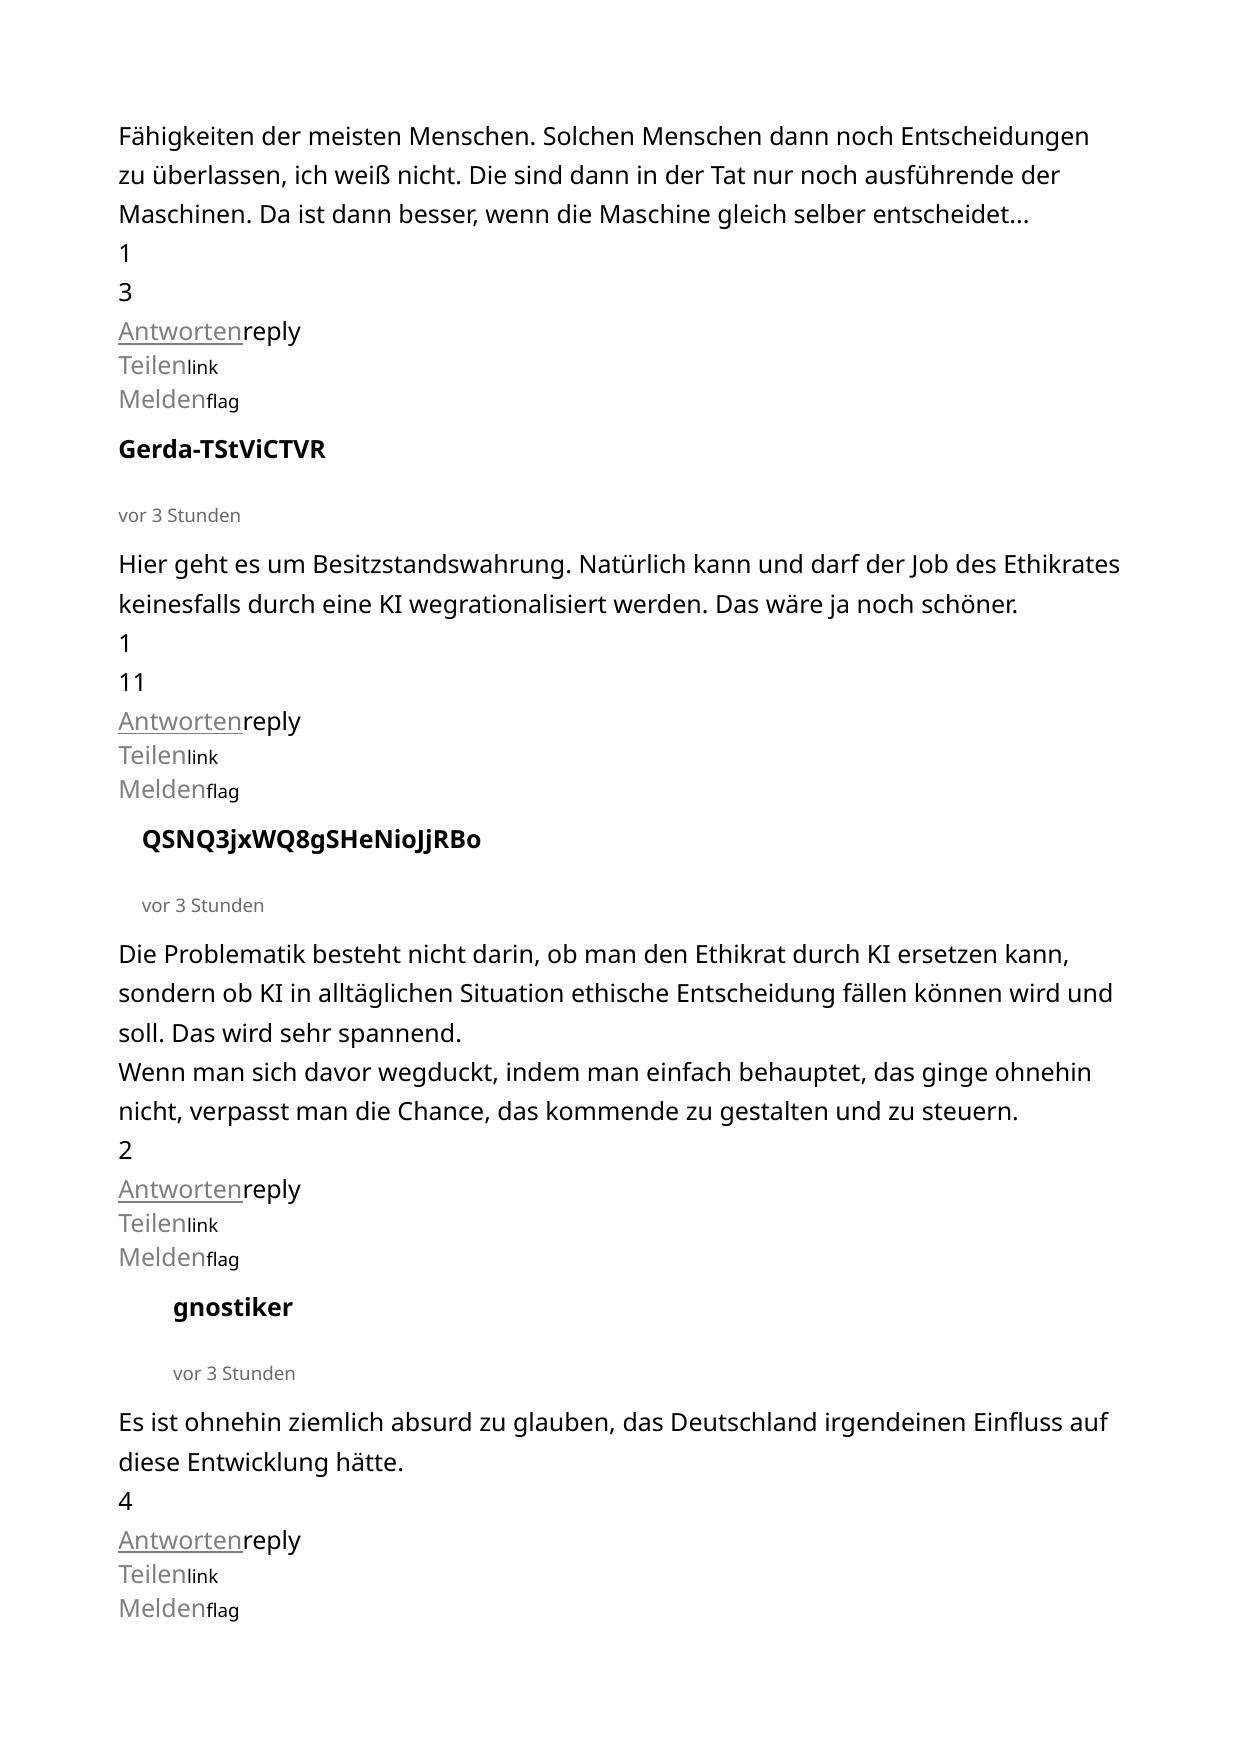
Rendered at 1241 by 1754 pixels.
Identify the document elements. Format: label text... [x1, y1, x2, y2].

text Gerda-TStViCTVR [118, 432, 1114, 466]
text 2 [118, 1133, 1122, 1167]
text 4 [118, 1483, 1122, 1517]
text 11 [118, 664, 1122, 699]
text Die Problematik besteht nicht darin, ob man den Ethikrat durch KI ersetzen kann, sondern ob KI in alltäglichen Situation ethische Entscheidung fällen können wird und soll. Das wird sehr spannend. Wenn man sich davor wegduckt, indem man einfach behauptet, das ginge ohnehin nicht, verpasst man die Chance, das kommende zu gestalten und zu steuern. [118, 937, 1122, 1128]
text Fähigkeiten der meisten Menschen. Solchen Menschen dann noch Entscheidungen zu überlassen, ich weiß nicht. Die sind dann in der Tat nur noch ausführende der Maschinen. Da ist dann besser, wenn die Maschine gleich selber entscheidet... [118, 118, 1122, 231]
text 1 [118, 625, 1122, 659]
text Teilenlink [118, 348, 1122, 382]
text Antwortenreply [118, 1522, 1122, 1557]
text vor 3 Stunden [173, 1360, 1117, 1386]
text Meldenflag [118, 382, 1122, 416]
text Meldenflag [118, 1591, 1122, 1625]
text 3 [118, 275, 1122, 309]
text Antwortenreply [118, 314, 1122, 348]
text vor 3 Stunden [142, 892, 1117, 917]
text 1 [118, 236, 1122, 270]
text gnostiker [173, 1290, 1114, 1324]
text vor 3 Stunden [118, 502, 1117, 528]
text Teilenlink [118, 738, 1122, 772]
text QSNQ3jxWQ8gSHeNioJjRBo [142, 822, 1114, 856]
text Hier geht es um Besitzstandswahrung. Natürlich kann und darf der Job des Ethikrates keinesfalls durch eine KI wegrationalisiert werden. Das wäre ja noch schöner. [118, 547, 1122, 620]
text Meldenflag [118, 772, 1122, 806]
text Teilenlink [118, 1557, 1122, 1591]
text Meldenflag [118, 1240, 1122, 1274]
text Teilenlink [118, 1206, 1122, 1240]
text Es ist ohnehin ziemlich absurd zu glauben, das Deutschland irgendeinen Einfluss auf diese Entwicklung hätte. [118, 1405, 1122, 1478]
text Antwortenreply [118, 1172, 1122, 1206]
text Antwortenreply [118, 704, 1122, 738]
